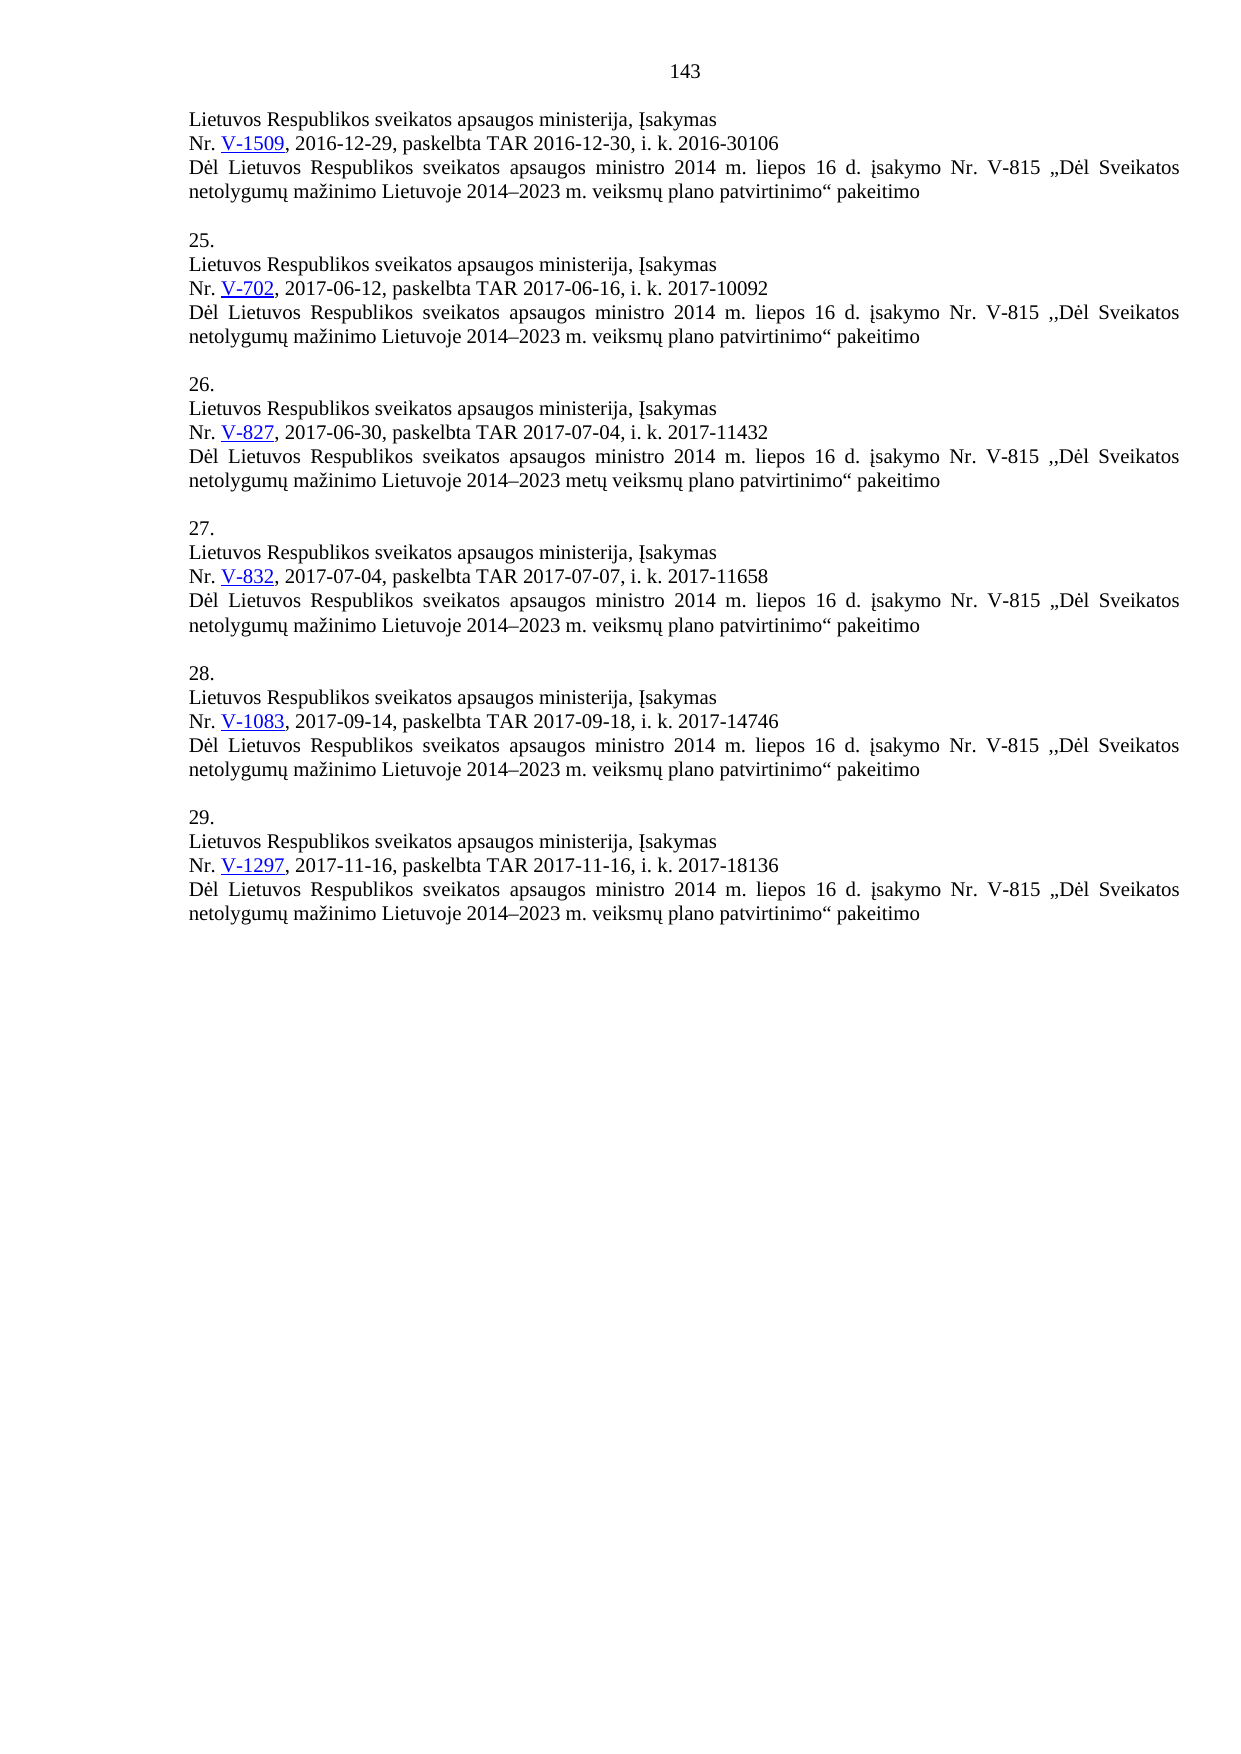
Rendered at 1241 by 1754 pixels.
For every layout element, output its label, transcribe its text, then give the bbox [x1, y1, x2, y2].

text Nr. V-1083, 2017-09-14, paskelbta TAR 2017-09-18, i. k. 2017-14746 [188, 709, 1181, 733]
text Nr. V-1509, 2016-12-29, paskelbta TAR 2016-12-30, i. k. 2016-30106 [188, 131, 1181, 155]
text 28. [188, 661, 1181, 685]
text Nr. V-702, 2017-06-12, paskelbta TAR 2017-06-16, i. k. 2017-10092 [188, 276, 1181, 300]
text Lietuvos Respublikos sveikatos apsaugos ministerija, Įsakymas [188, 252, 1181, 276]
text Lietuvos Respublikos sveikatos apsaugos ministerija, Įsakymas [188, 540, 1181, 564]
text Dėl Lietuvos Respublikos sveikatos apsaugos ministro 2014 m. liepos 16 d. įsakymo Nr. V-815 „Dėl Sveikatos netolygumų mažinimo Lietuvoje 2014–2023 m. veiksmų plano patvirtinimo“ pakeitimo [188, 877, 1181, 925]
text Dėl Lietuvos Respublikos sveikatos apsaugos ministro 2014 m. liepos 16 d. įsakymo Nr. V-815 „Dėl Sveikatos netolygumų mažinimo Lietuvoje 2014–2023 m. veiksmų plano patvirtinimo“ pakeitimo [188, 588, 1181, 637]
text Nr. V-827, 2017-06-30, paskelbta TAR 2017-07-04, i. k. 2017-11432 [188, 420, 1181, 444]
text Dėl Lietuvos Respublikos sveikatos apsaugos ministro 2014 m. liepos 16 d. įsakymo Nr. V-815 „Dėl Sveikatos netolygumų mažinimo Lietuvoje 2014–2023 m. veiksmų plano patvirtinimo“ pakeitimo [188, 155, 1181, 203]
text 27. [188, 516, 1181, 540]
text Dėl Lietuvos Respublikos sveikatos apsaugos ministro 2014 m. liepos 16 d. įsakymo Nr. V-815 ,,Dėl Sveikatos netolygumų mažinimo Lietuvoje 2014–2023 m. veiksmų plano patvirtinimo“ pakeitimo [188, 300, 1181, 348]
text Lietuvos Respublikos sveikatos apsaugos ministerija, Įsakymas [188, 396, 1181, 420]
text 26. [188, 372, 1181, 396]
text 29. [188, 805, 1181, 829]
text 25. [188, 227, 1181, 252]
text Lietuvos Respublikos sveikatos apsaugos ministerija, Įsakymas [188, 107, 1181, 131]
text Dėl Lietuvos Respublikos sveikatos apsaugos ministro 2014 m. liepos 16 d. įsakymo Nr. V-815 ,,Dėl Sveikatos netolygumų mažinimo Lietuvoje 2014–2023 m. veiksmų plano patvirtinimo“ pakeitimo [188, 733, 1181, 781]
text Nr. V-1297, 2017-11-16, paskelbta TAR 2017-11-16, i. k. 2017-18136 [188, 853, 1181, 877]
text Nr. V-832, 2017-07-04, paskelbta TAR 2017-07-07, i. k. 2017-11658 [188, 564, 1181, 588]
text Lietuvos Respublikos sveikatos apsaugos ministerija, Įsakymas [188, 685, 1181, 709]
text Lietuvos Respublikos sveikatos apsaugos ministerija, Įsakymas [188, 829, 1181, 853]
text Dėl Lietuvos Respublikos sveikatos apsaugos ministro 2014 m. liepos 16 d. įsakymo Nr. V-815 ,,Dėl Sveikatos netolygumų mažinimo Lietuvoje 2014–2023 metų veiksmų plano patvirtinimo“ pakeitimo [188, 444, 1181, 492]
